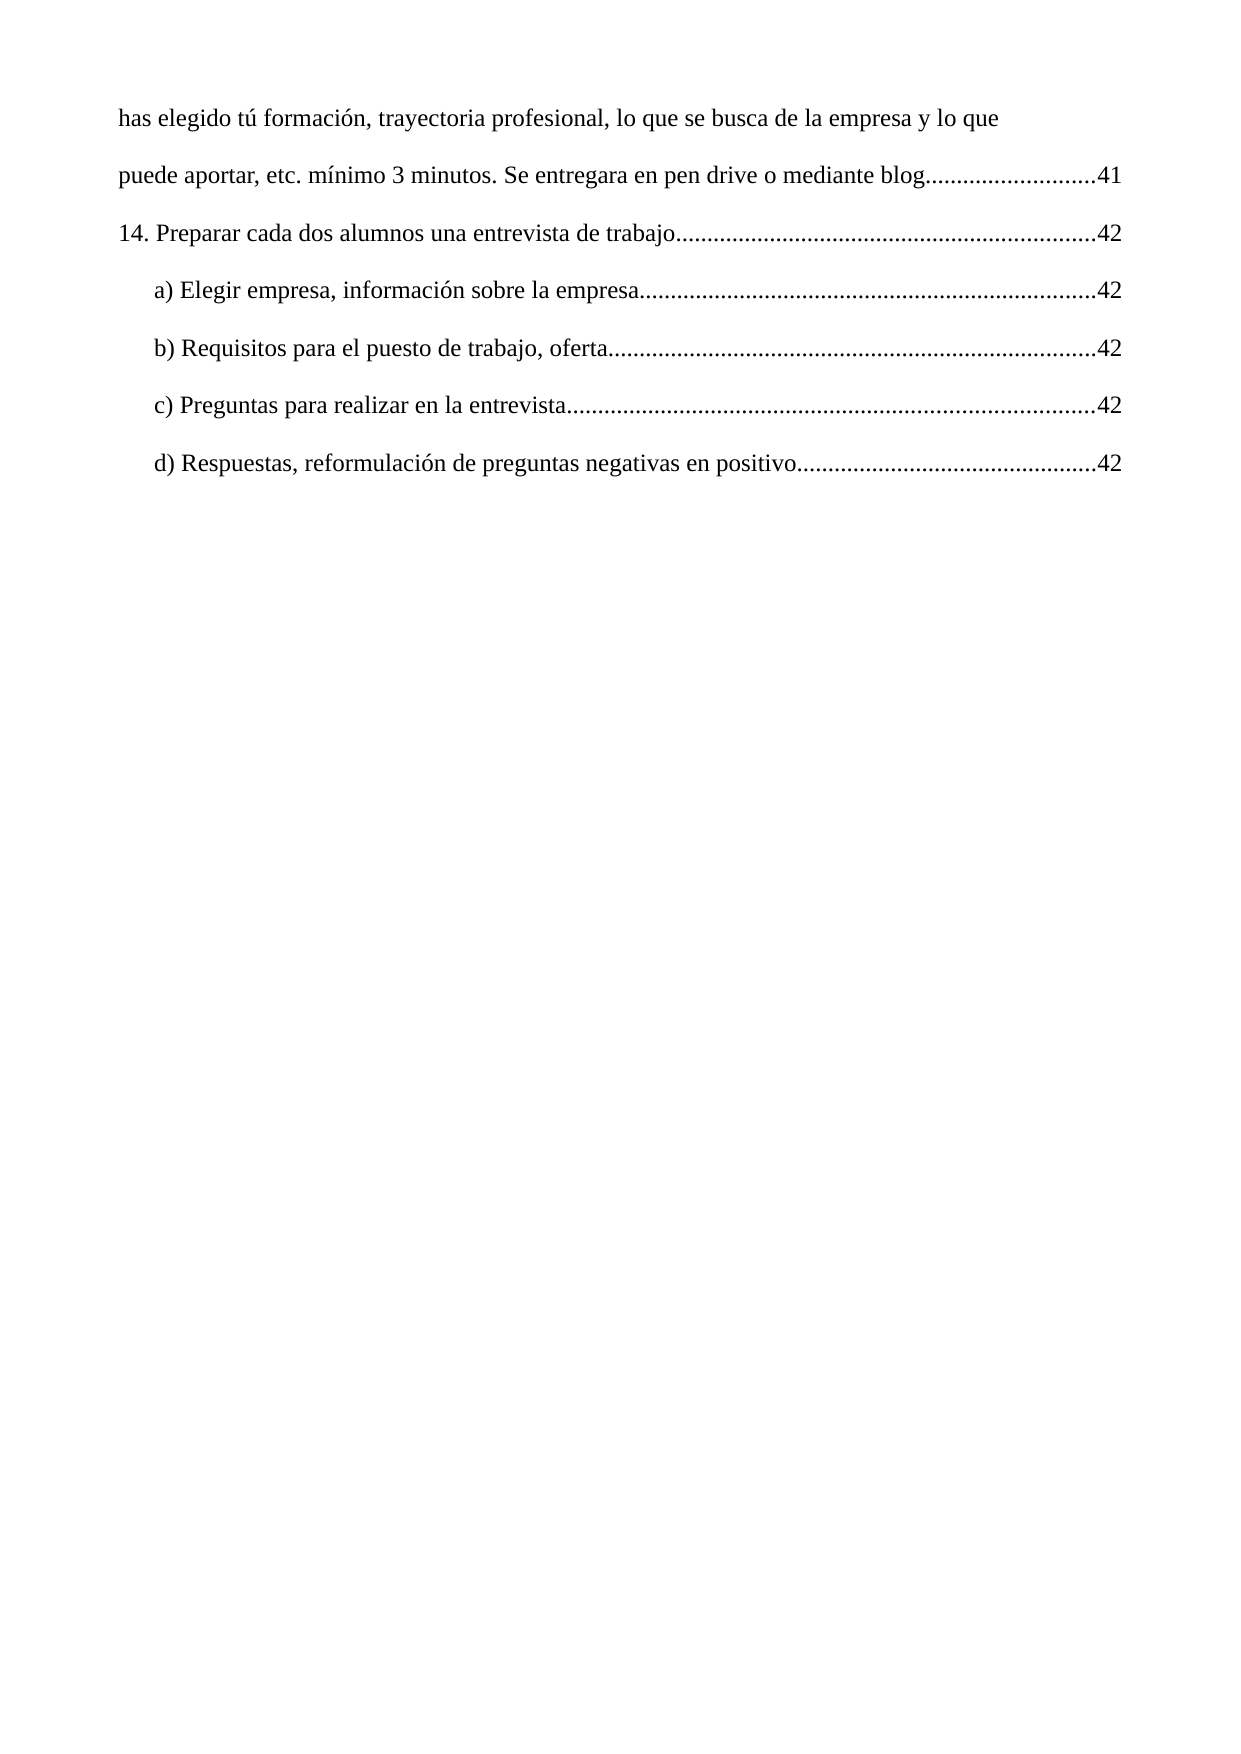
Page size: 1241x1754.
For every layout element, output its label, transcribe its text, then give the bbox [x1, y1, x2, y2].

text has elegido tú formación, trayectoria profesional, lo que se busca de la empresa y lo que [118, 103, 1122, 132]
text 14. Preparar cada dos alumnos una entrevista de trabajo 42 [118, 218, 1122, 247]
text b) Requisitos para el puesto de trabajo, oferta 42 [148, 333, 1122, 362]
text puede aportar, etc. mínimo 3 minutos. Se entregara en pen drive o mediante blog. 41 [118, 161, 1122, 189]
text a) Elegir empresa, información sobre la empresa 42 [148, 276, 1122, 304]
text c) Preguntas para realizar en la entrevista 42 [148, 391, 1122, 419]
text d) Respuestas, reformulación de preguntas negativas en positivo. 42 [148, 448, 1122, 477]
